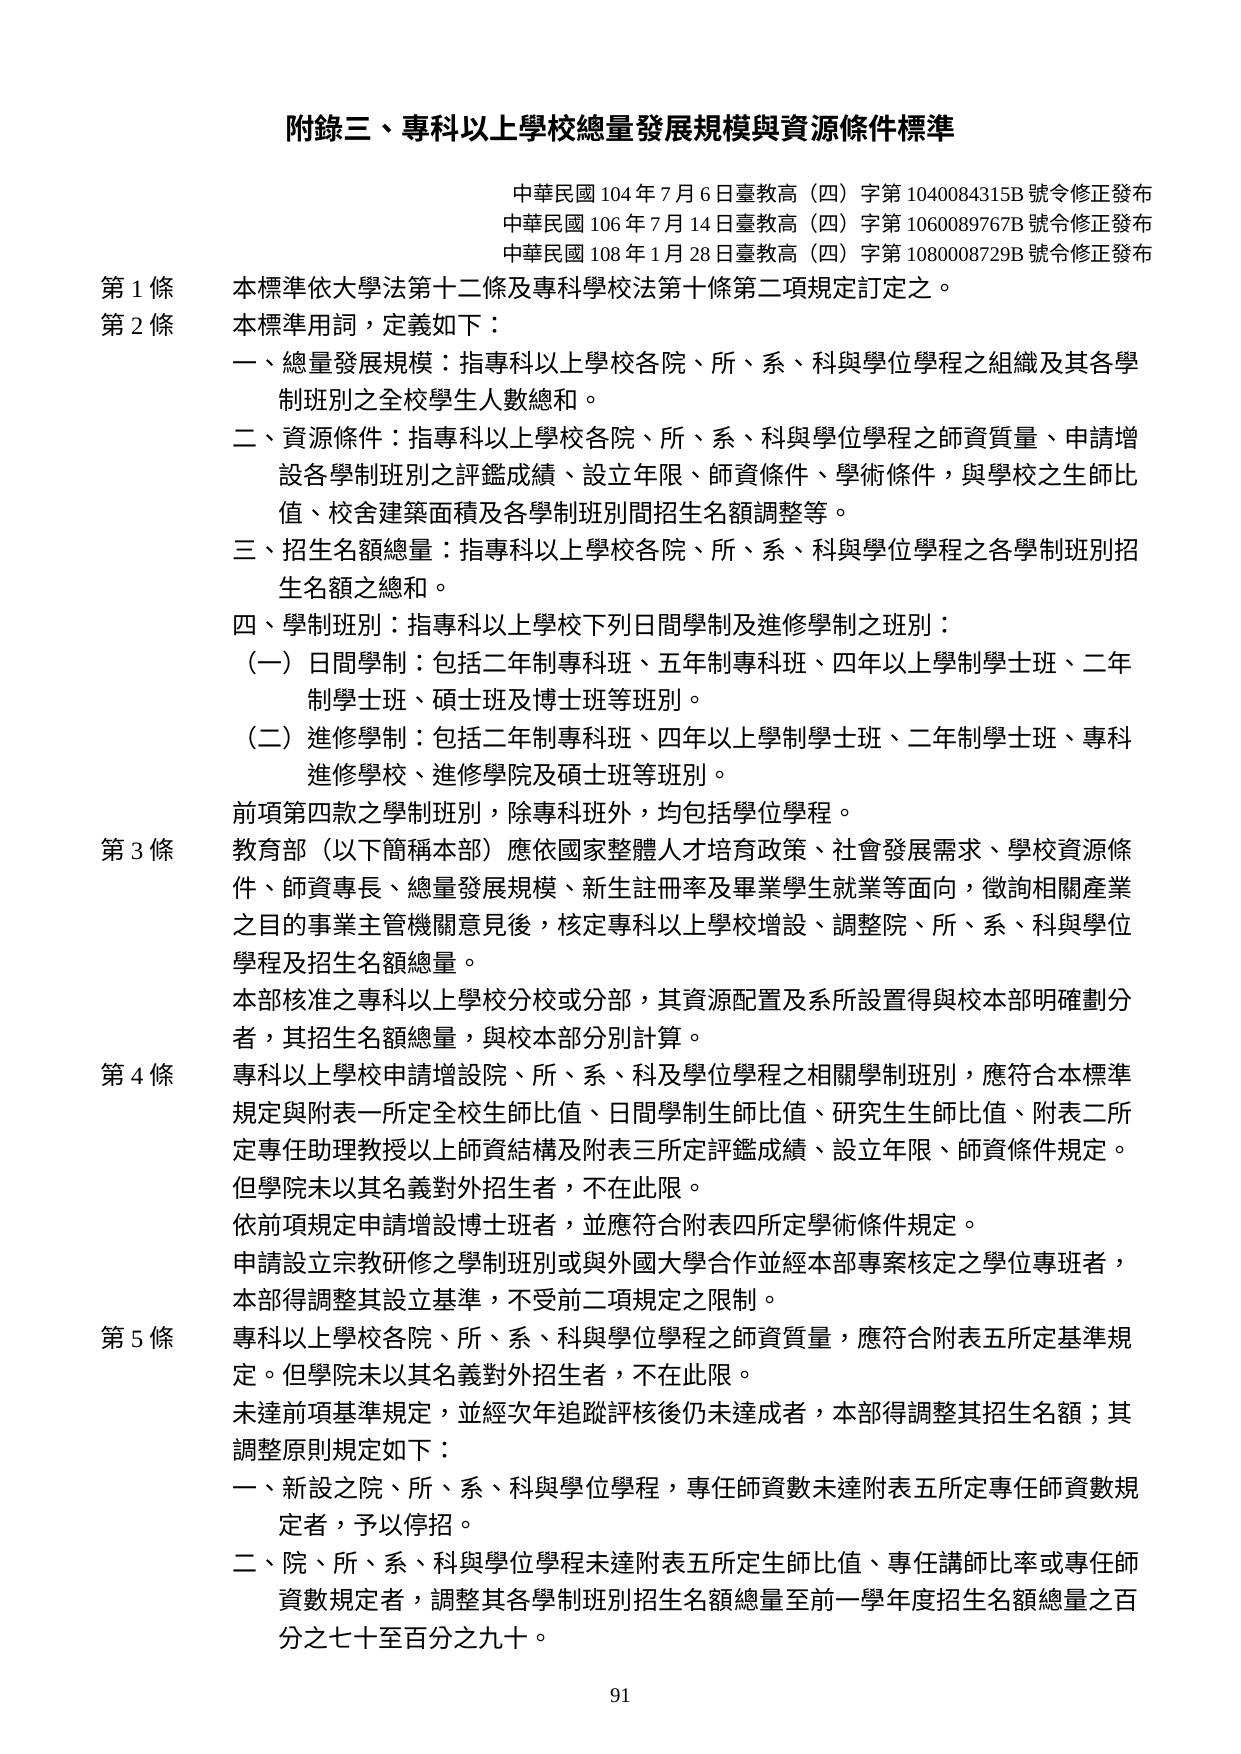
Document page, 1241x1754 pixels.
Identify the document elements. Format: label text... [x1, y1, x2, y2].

table_cell 本標準用詞，定義如下： 一、總量發展規模：指專科以上學校各院、所、系、科與學位學程之組織及其各學制班別之全校學生人數總和。 二、資源條件：指專科以上學校各院、所、系、科與學位學程之師資質量、申請增設各學制班別之評鑑成績、設立年限、師資條件、學術條件，與學校之生師比值、校舍建築面積及各學制班別間招生名額調整等。 三、招生名額總量：指專科以上學校各院、所、系、科與學位學程之各學制班別招生名額之總和。 四、學制班別：指專科以上學校下列日間學制及進修學制之班別： （一）日間學制：包括二年制專科班、五年制專科班、四年以上學制學士班、二年制學士班、碩士班及博士班等班別。 （二）進修學制：包括二年制專科班、四年以上學制學士班、二年制學士班、專科進修學校、進修學院及碩士班等班別。 前項第四款之學制班別，除專科班外，均包括學位學程。 [221, 305, 1152, 830]
table_cell 專科以上學校申請增設院、所、系、科及學位學程之相關學制班別，應符合本標準規定與附表一所定全校生師比值、日間學制生師比值、研究生生師比值、附表二所定專任助理教授以上師資結構及附表三所定評鑑成績、設立年限、師資條件規定。但學院未以其名義對外招生者，不在此限。 依前項規定申請增設博士班者，並應符合附表四所定學術條件規定。 申請設立宗教研修之學制班別或與外國大學合作並經本部專案核定之學位專班者，本部得調整其設立基準，不受前二項規定之限制。 [221, 1055, 1152, 1318]
subtitle 附錄三、專科以上學校總量發展規模與資源條件標準 [89, 89, 1152, 164]
table_cell 教育部（以下簡稱本部）應依國家整體人才培育政策、社會發展需求、學校資源條件、師資專長、總量發展規模、新生註冊率及畢業學生就業等面向，徵詢相關產業之目的事業主管機關意見後，核定專科以上學校增設、調整院、所、系、科與學位學程及招生名額總量。 本部核准之專科以上學校分校或分部，其資源配置及系所設置得與校本部明確劃分者，其招生名額總量，與校本部分別計算。 [221, 830, 1152, 1055]
table_cell 第 4 條 [89, 1055, 221, 1318]
table_cell 第 3 條 [89, 830, 221, 1055]
table_header 本標準依大學法第十二條及專科學校法第十條第二項規定訂定之。 [221, 268, 1152, 305]
text 中華民國108年1月28日臺教高（四）字第1080008729B號令修正發布 [444, 237, 1153, 268]
table_header 第 1 條 [89, 268, 221, 305]
text 中華民國104年7月6日臺教高（四）字第1040084315B號令修正發布 [444, 177, 1153, 207]
text 中華民國106年7月14日臺教高（四）字第1060089767B號令修正發布 [444, 207, 1153, 237]
table_cell 專科以上學校各院、所、系、科與學位學程之師資質量，應符合附表五所定基準規定。但學院未以其名義對外招生者，不在此限。 未達前項基準規定，並經次年追蹤評核後仍未達成者，本部得調整其招生名額；其調整原則規定如下： 一、新設之院、所、系、科與學位學程，專任師資數未達附表五所定專任師資數規定者，予以停招。 二、院、所、系、科與學位學程未達附表五所定生師比值、專任講師比率或專任師資數規定者，調整其各學制班別招生名額總量至前一學年度招生名額總量之百分之七十至百分之九十。 [221, 1318, 1152, 1655]
table_cell 第 5 條 [89, 1318, 221, 1655]
table_cell 第 2 條 [89, 305, 221, 830]
